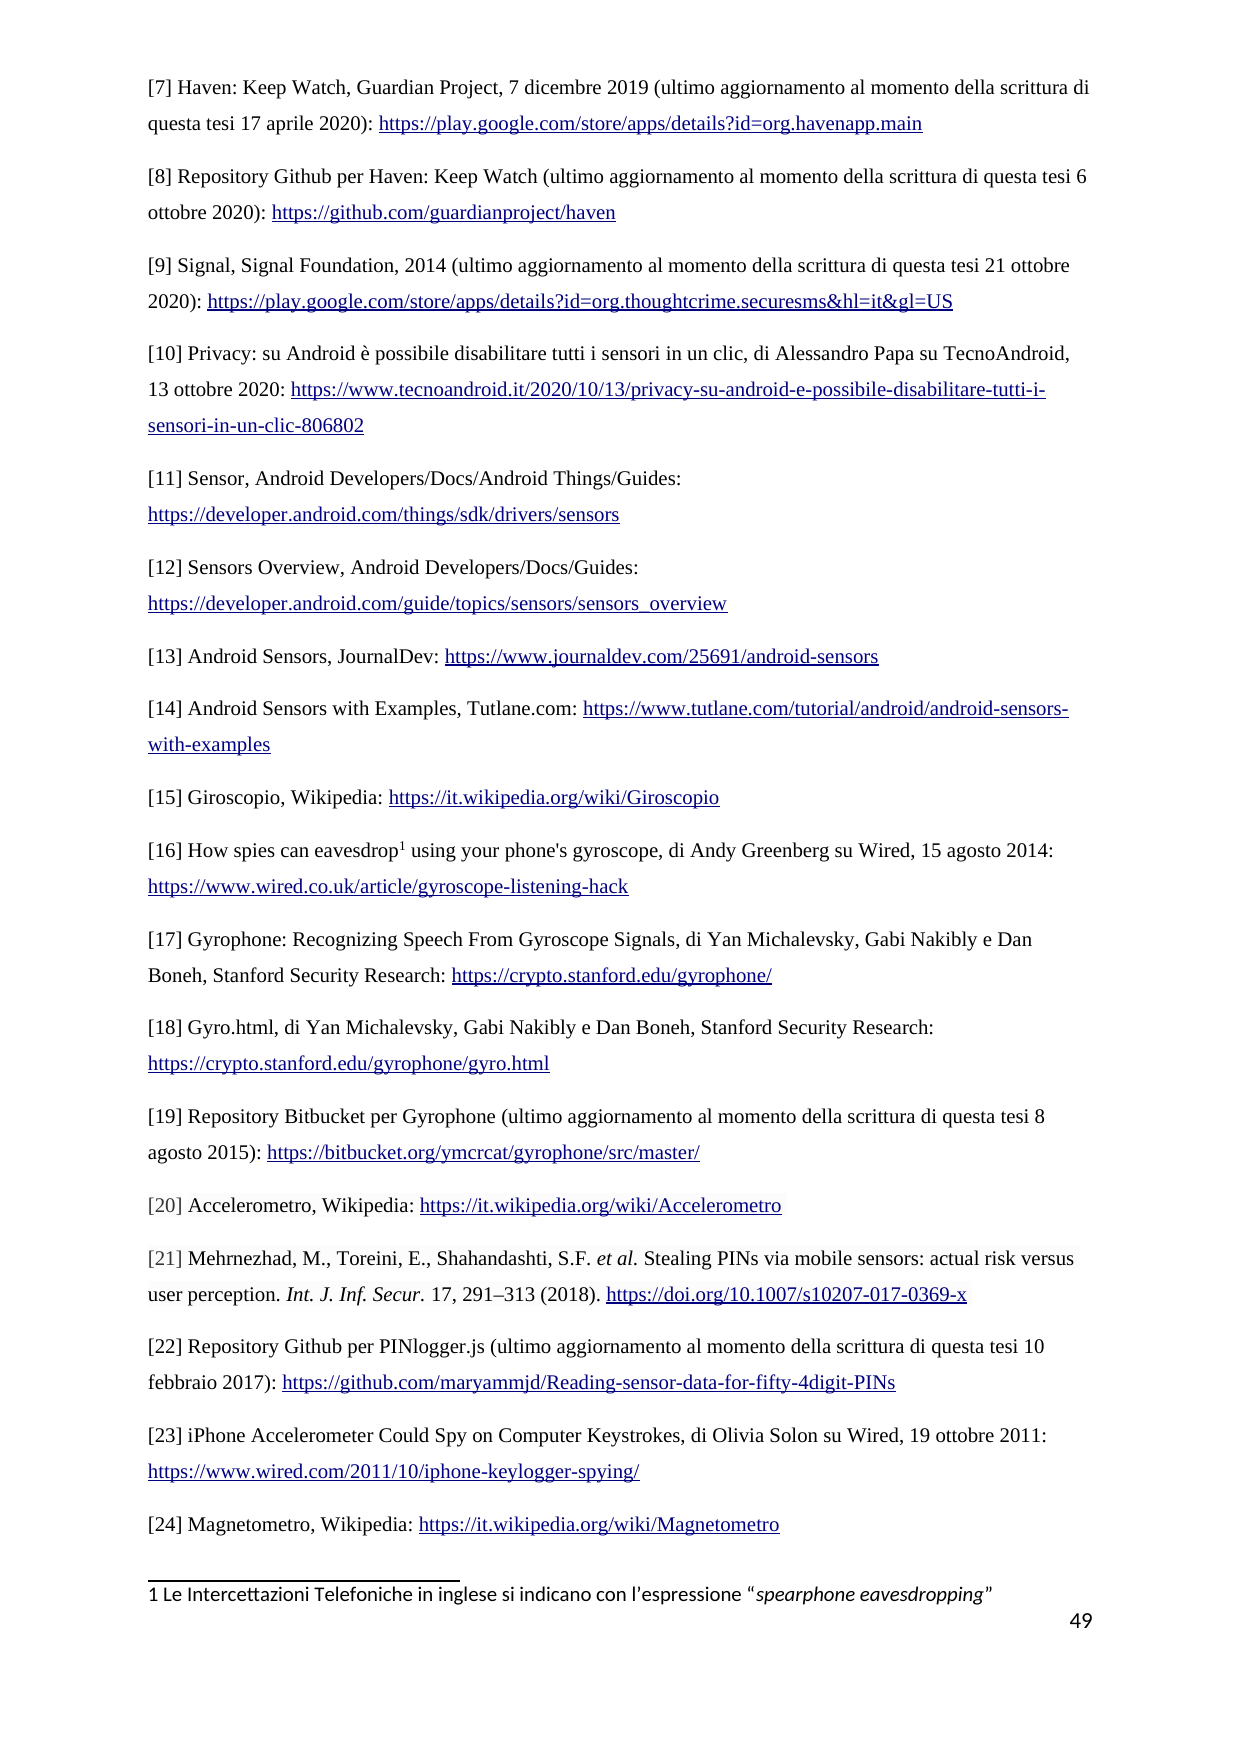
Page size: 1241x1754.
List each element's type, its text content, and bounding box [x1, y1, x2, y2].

text [21] Mehrnezhad, M., Toreini, E., Shahandashti, S.F. et al. Stealing PINs via mobile sensors: actual risk versus user perception. Int. J. Inf. Secur. 17, 291–313 (2018). https://doi.org/10.1007/s10207-017-0369-x [148, 1245, 1092, 1306]
text [24] Magnetometro, Wikipedia: https://it.wikipedia.org/wiki/Magnetometro [148, 1512, 1092, 1536]
text [15] Giroscopio, Wikipedia: https://it.wikipedia.org/wiki/Giroscopio [148, 785, 1092, 809]
text [18] Gyro.html, di Yan Michalevsky, Gabi Nakibly e Dan Boneh, Stanford Security Research: https://crypto.stanford.edu/gyrophone/gyro.html [148, 1015, 1092, 1075]
text [13] Android Sensors, JournalDev: https://www.journaldev.com/25691/android-sensors [148, 643, 1092, 668]
text [9] Signal, Signal Foundation, 2014 (ultimo aggiornamento al momento della scrittura di questa tesi 21 ottobre 2020): https://play.google.com/store/apps/details?id=org.thoughtcrime.securesms&hl=it&gl=US [148, 252, 1092, 313]
text [19] Repository Bitbucket per Gyrophone (ultimo aggiornamento al momento della scrittura di questa tesi 8 agosto 2015): https://bitbucket.org/ymcrcat/gyrophone/src/master/ [148, 1104, 1092, 1164]
text [20] Accelerometro, Wikipedia: https://it.wikipedia.org/wiki/Accelerometro [148, 1193, 1092, 1217]
text [8] Repository Github per Haven: Keep Watch (ultimo aggiornamento al momento della scrittura di questa tesi 6 ottobre 2020): https://github.com/guardianproject/haven [148, 164, 1092, 224]
text [23] iPhone Accelerometer Could Spy on Computer Keystrokes, di Olivia Solon su Wired, 19 ottobre 2011: https://www.wired.com/2011/10/iphone-keylogger-spying/ [148, 1423, 1092, 1483]
text [11] Sensor, Android Developers/Docs/Android Things/Guides: https://developer.android.com/things/sdk/drivers/sensors [148, 466, 1092, 526]
text [17] Gyrophone: Recognizing Speech From Gyroscope Signals, di Yan Michalevsky, Gabi Nakibly e Dan Boneh, Stanford Security Research: https://crypto.stanford.edu/gyrophone/ [148, 926, 1092, 987]
text [12] Sensors Overview, Android Developers/Docs/Guides: https://developer.android.com/guide/topics/sensors/sensors_overview [148, 555, 1092, 615]
text Le Intercettazioni Telefoniche in inglese si indicano con l’espressione “spearphone eavesdropping” [148, 1581, 1092, 1606]
text [14] Android Sensors with Examples, Tutlane.com: https://www.tutlane.com/tutorial/android/android-sensors-with-examples [148, 696, 1092, 756]
text [7] Haven: Keep Watch, Guardian Project, 7 dicembre 2019 (ultimo aggiornamento al momento della scrittura di questa tesi 17 aprile 2020): https://play.google.com/store/apps/details?id=org.havenapp.main [148, 75, 1092, 135]
text [10] Privacy: su Android è possibile disabilitare tutti i sensori in un clic, di Alessandro Papa su TecnoAndroid, 13 ottobre 2020: https://www.tecnoandroid.it/2020/10/13/privacy-su-android-e-possibile-disabilitare-tutti-i-sensori-in-un-clic-806802 [148, 341, 1092, 437]
text [16] How spies can eavesdrop using your phone's gyroscope, di Andy Greenberg su Wired, 15 agosto 2014: https://www.wired.co.uk/article/gyroscope-listening-hack [148, 838, 1092, 898]
text [22] Repository Github per PINlogger.js (ultimo aggiornamento al momento della scrittura di questa tesi 10 febbraio 2017): https://github.com/maryammjd/Reading-sensor-data-for-fifty-4digit-PINs [148, 1334, 1092, 1394]
